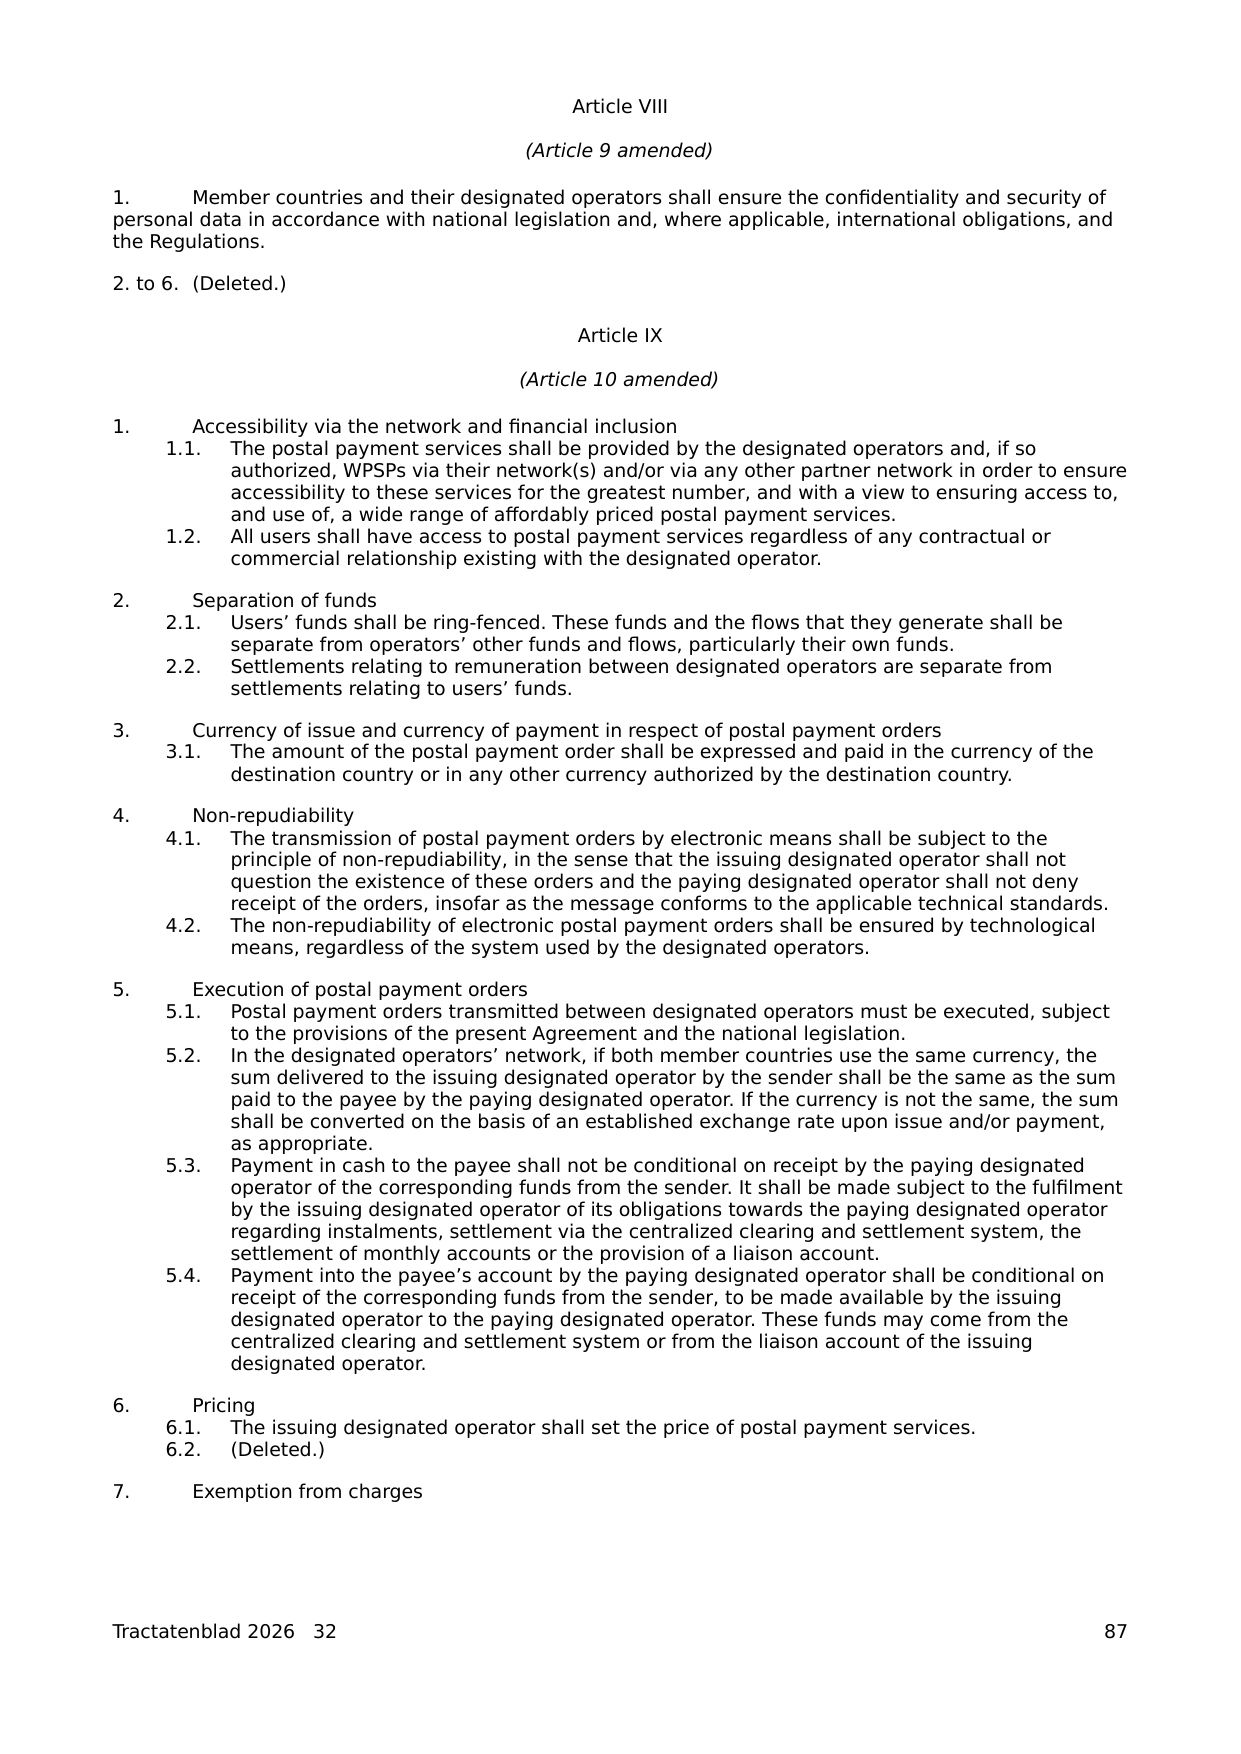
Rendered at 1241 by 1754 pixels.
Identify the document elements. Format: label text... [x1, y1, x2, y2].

text 2. Separation of funds [112, 589, 1128, 612]
text 6.2. (Deleted.) [165, 1439, 1128, 1461]
text 7. Exemption from charges [112, 1481, 1128, 1503]
text 5. Execution of postal payment orders [112, 979, 1128, 1001]
text 1.2. All users shall have access to postal payment services regardless of any contractual or commercial relationship existing with the designated operator. [165, 526, 1128, 569]
text 2.1. Users’ funds shall be ring-fenced. These funds and the flows that they generate shall be separate from operators’ other funds and flows, particularly their own funds. [165, 612, 1128, 656]
text 4.1. The transmission of postal payment orders by electronic means shall be subject to the principle of non-repudiability, in the sense that the issuing designated operator shall not question the existence of these orders and the paying designated operator shall not deny receipt of the orders, insofar as the message conforms to the applicable technical standards. [165, 827, 1128, 915]
text 1. Accessibility via the network and financial inclusion [112, 416, 1128, 438]
text 1. Member countries and their designated operators shall ensure the confidentiality and security of personal data in accordance with national legislation and, where applicable, international obligations, and the Regulations. [112, 187, 1128, 253]
text 6. Pricing [112, 1395, 1128, 1417]
text 4.2. The non-repudiability of electronic postal payment orders shall be ensured by technological means, regardless of the system used by the designated operators. [165, 915, 1128, 959]
text 5.2. In the designated operators’ network, if both member countries use the same currency, the sum delivered to the issuing designated operator by the sender shall be the same as the sum paid to the payee by the paying designated operator. If the currency is not the same, the sum shall be converted on the basis of an established exchange rate upon issue and/or payment, as appropriate. [165, 1045, 1128, 1155]
text 2. to 6. (Deleted.) [112, 273, 1128, 295]
text 4. Non-repudiability [112, 805, 1128, 827]
text 2.2. Settlements relating to remuneration between designated operators are separate from settlements relating to users’ funds. [165, 656, 1128, 699]
subtitle Article IX (Article 10 amended) [112, 325, 1128, 391]
subtitle Article VIII (Article 9 amended) [112, 96, 1128, 162]
text 5.4. Payment into the payee’s account by the paying designated operator shall be conditional on receipt of the corresponding funds from the sender, to be made available by the issuing designated operator to the paying designated operator. These funds may come from the centralized clearing and settlement system or from the liaison account of the issuing designated operator. [165, 1265, 1128, 1375]
text 1.1. The postal payment services shall be provided by the designated operators and, if so authorized, WPSPs via their network(s) and/or via any other partner network in order to ensure accessibility to these services for the greatest number, and with a view to ensuring access to, and use of, a wide range of affordably priced postal payment services. [165, 438, 1128, 526]
text 3. Currency of issue and currency of payment in respect of postal payment orders [112, 719, 1128, 741]
text 3.1. The amount of the postal payment order shall be expressed and paid in the currency of the destination country or in any other currency authorized by the destination country. [165, 741, 1128, 785]
text 5.1. Postal payment orders transmitted between designated operators must be executed, subject to the provisions of the present Agreement and the national legislation. [165, 1001, 1128, 1045]
text 6.1. The issuing designated operator shall set the price of postal payment services. [165, 1417, 1128, 1439]
text 5.3. Payment in cash to the payee shall not be conditional on receipt by the paying designated operator of the corresponding funds from the sender. It shall be made subject to the fulfilment by the issuing designated operator of its obligations towards the paying designated operator regarding instalments, settlement via the centralized clearing and settlement system, the settlement of monthly accounts or the provision of a liaison account. [165, 1155, 1128, 1265]
